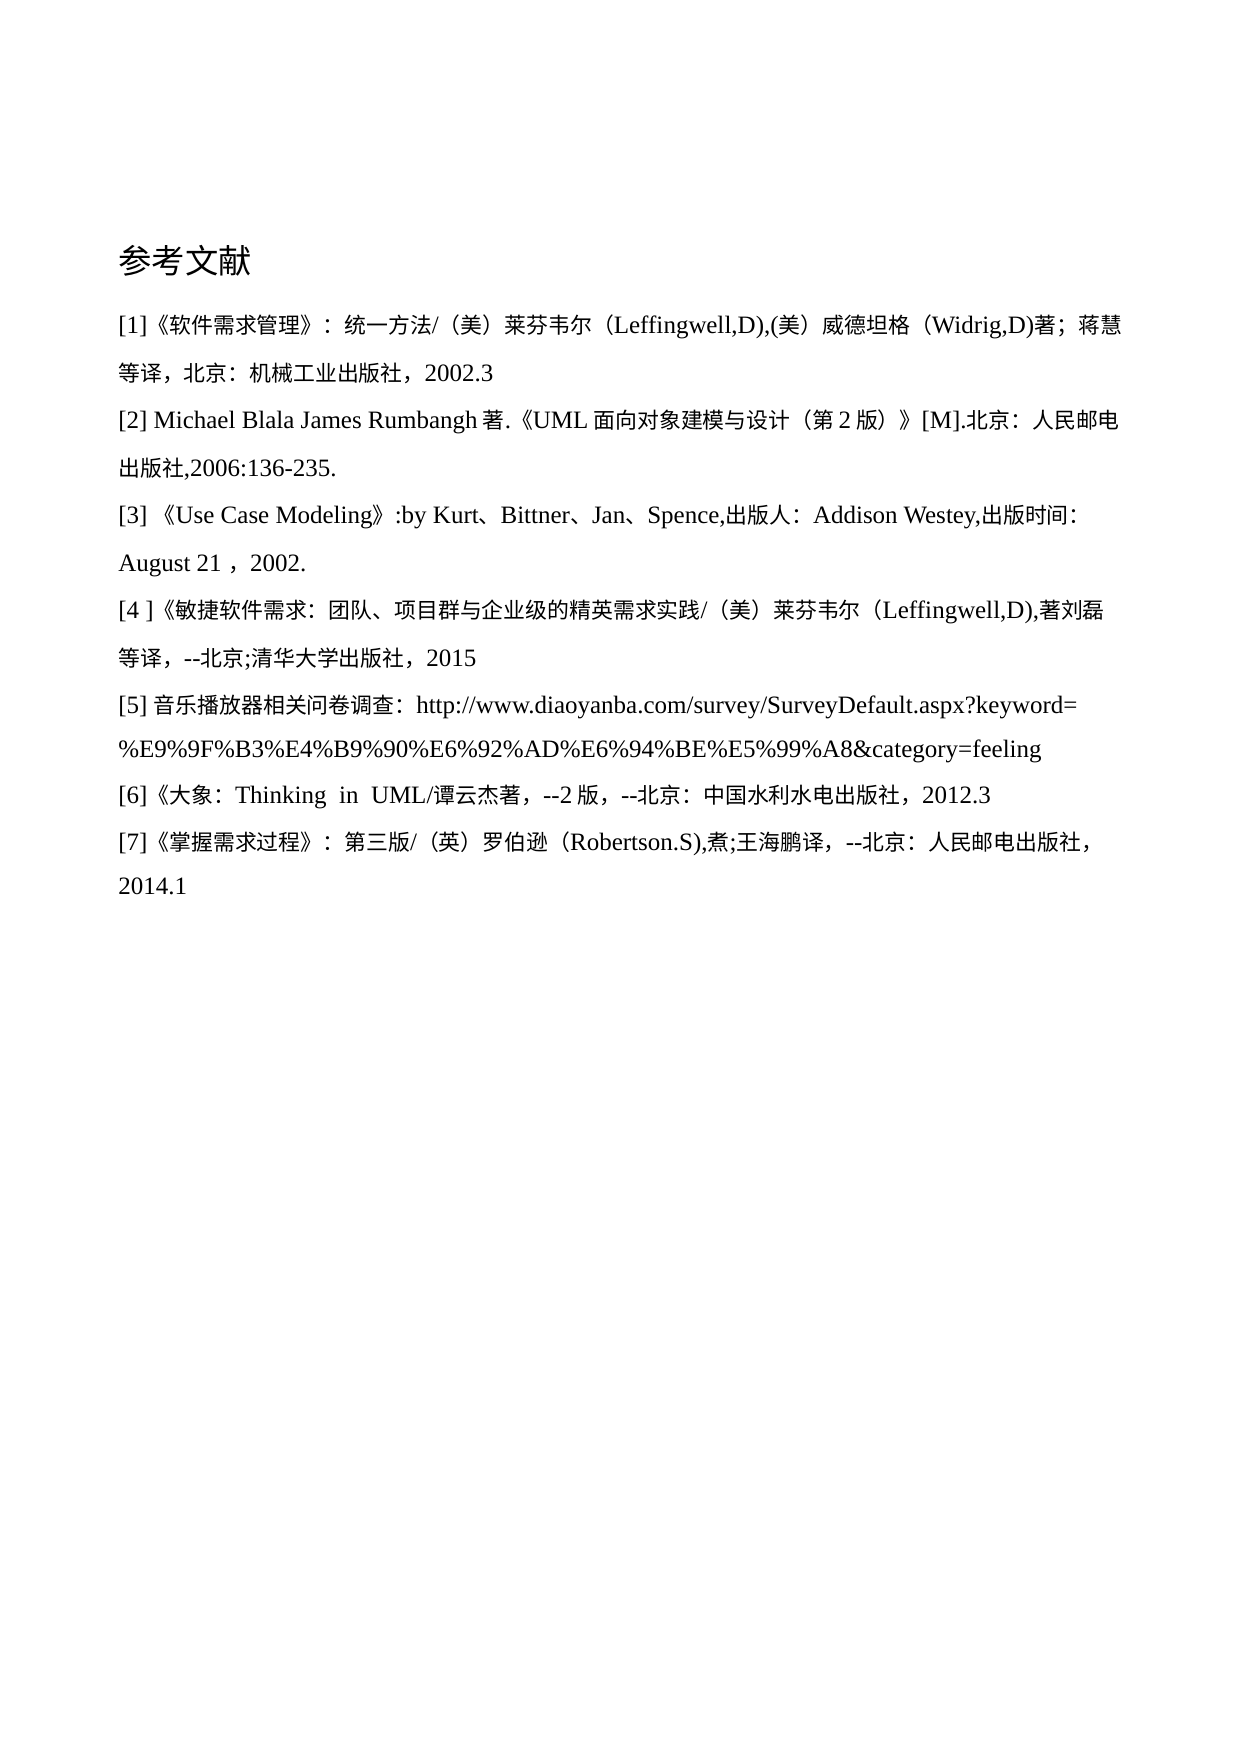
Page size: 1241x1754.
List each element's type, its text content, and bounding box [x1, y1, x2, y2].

list [3] 《Use Case Modeling》:by Kurt、Bittner、Jan、Spence,出版人：Addison Westey,出版时间：August 21 ，2002. [118, 498, 1122, 578]
list [4 ]《敏捷软件需求：团队、项目群与企业级的精英需求实践/（美）莱芬韦尔（Leffingwell,D),著刘磊等译，--北京;清华大学出版社，2015 [118, 593, 1122, 673]
list [2] Michael Blala James Rumbangh著.《UML面向对象建模与设计（第2版）》[M].北京：人民邮电出版社,2006:136-235. [118, 403, 1122, 483]
list [7]《掌握需求过程》：第三版/（英）罗伯逊（Robertson.S),煮;王海鹏译，--北京：人民邮电出版社，2014.1 [118, 825, 1122, 900]
list [1]《软件需求管理》：统一方法/（美）莱芬韦尔（Leffingwell,D),(美）威德坦格（Widrig,D)著；蒋慧等译，北京：机械工业出版社，2002.3 [118, 308, 1122, 388]
list [6]《大象：Thinking in UML/谭云杰著，--2版，--北京：中国水利水电出版社，2012.3 [118, 778, 1122, 809]
subtitle 参考文献 [118, 234, 1122, 283]
list [5] 音乐播放器相关问卷调查：http://www.diaoyanba.com/survey/SurveyDefault.aspx?keyword=%E9%9F%B3%E4%B9%90%E6%92%AD%E6%94%BE%E5%99%A8&category=feeling [118, 688, 1122, 763]
